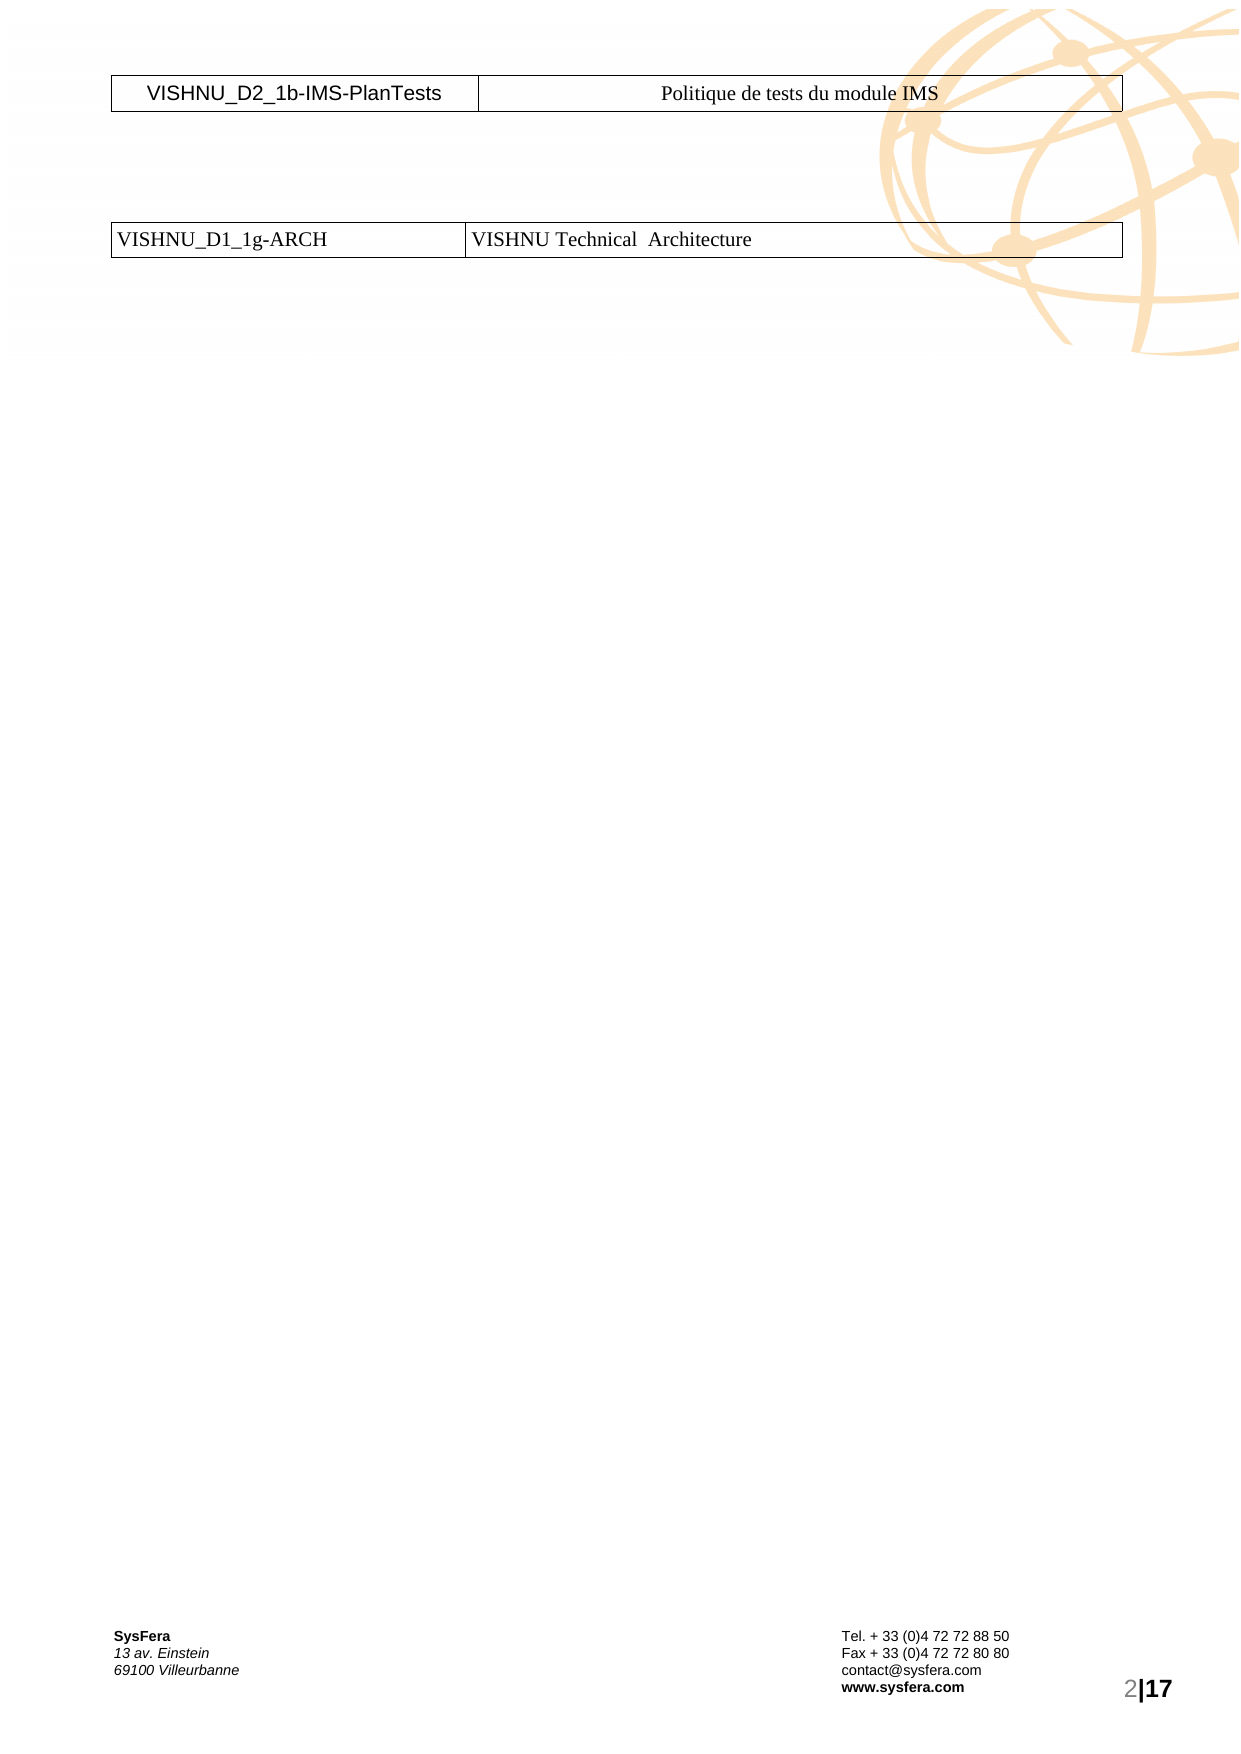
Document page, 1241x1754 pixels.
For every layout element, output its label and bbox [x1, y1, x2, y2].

picture [1, 9, 1239, 356]
